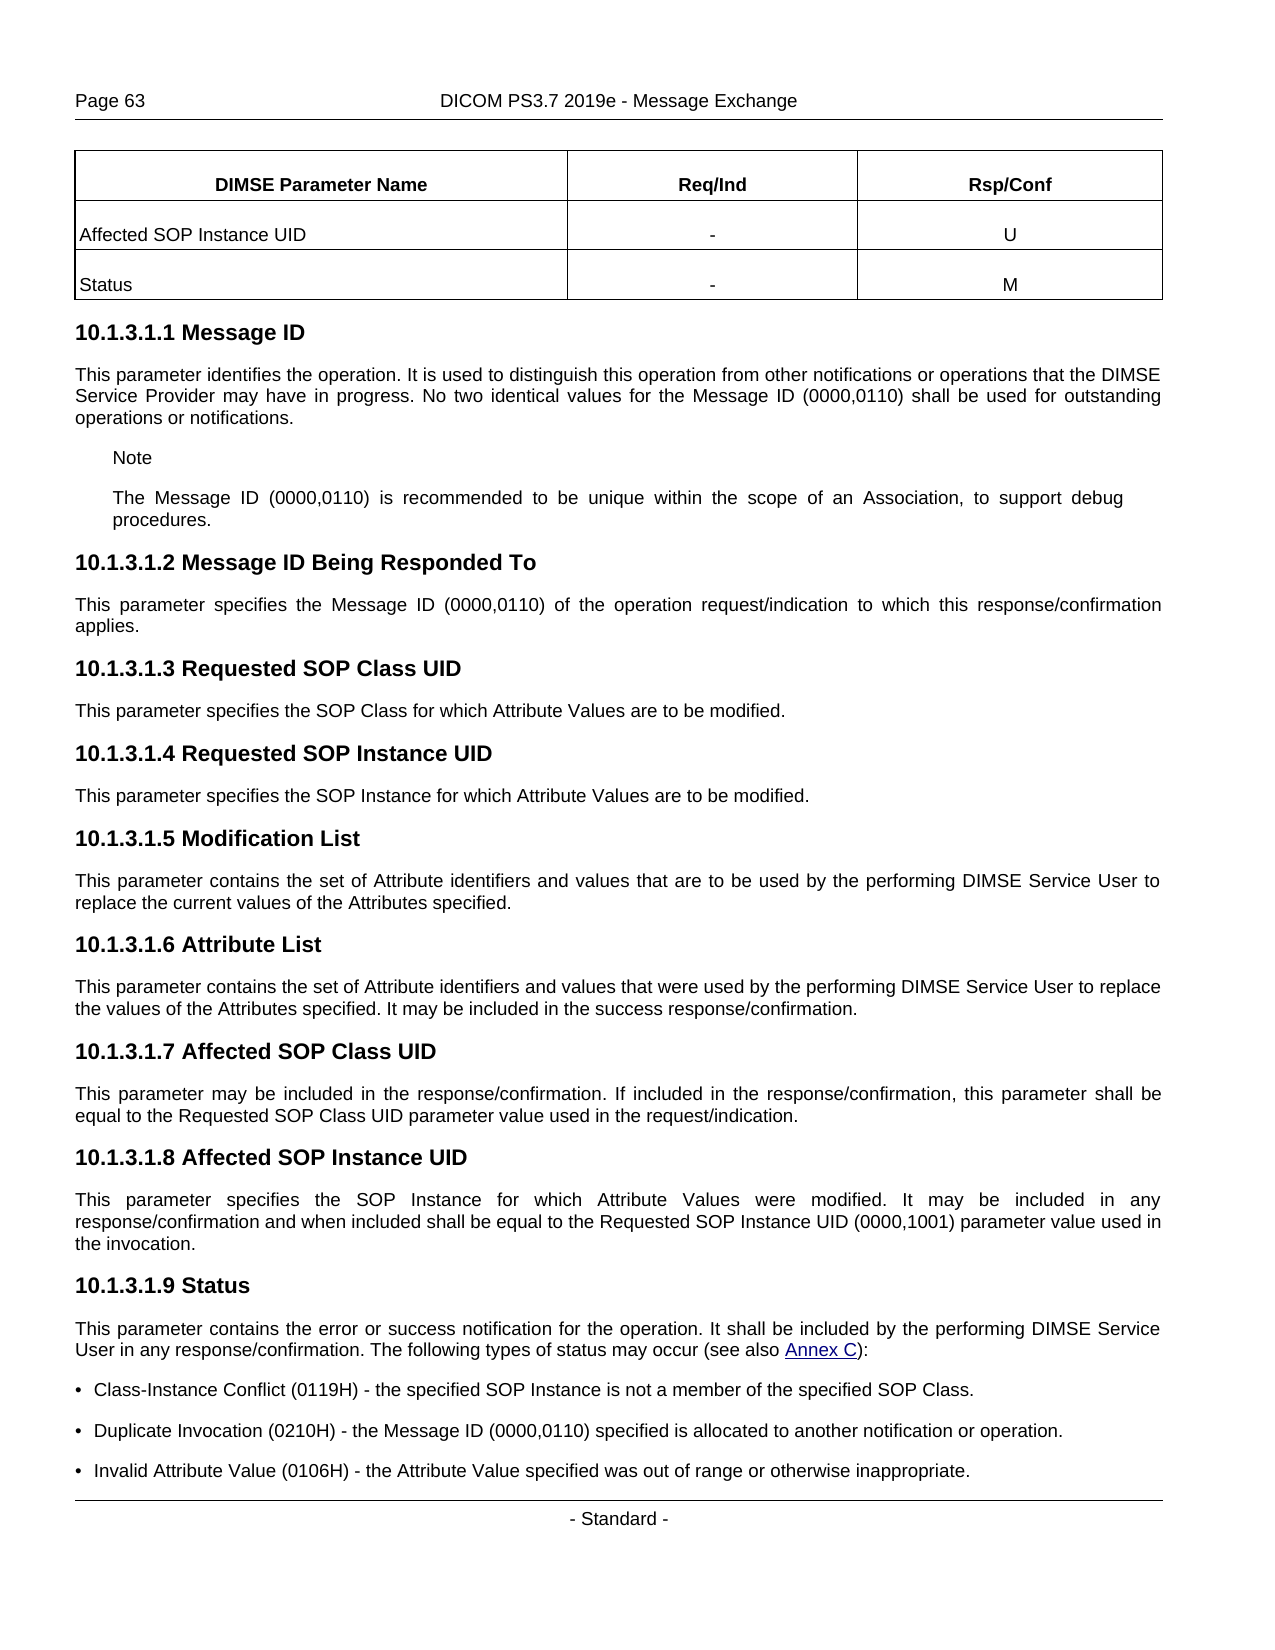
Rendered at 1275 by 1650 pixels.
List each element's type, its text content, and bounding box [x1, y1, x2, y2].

table_cell U [858, 201, 1162, 249]
table_header Rsp/Conf [858, 151, 1162, 200]
text 10.1.3.1.7 Affected SOP Class UID [75, 1038, 1162, 1064]
text This parameter specifies the SOP Class for which Attribute Values are to be modified. [75, 700, 1162, 722]
table_cell Status [76, 250, 567, 299]
text This parameter contains the error or success notification for the operation. It shall be included by the performing DIMSE Service User in any response/confirmation. The following types of status may occur (see also Annex C): [75, 1317, 1162, 1360]
table_cell - [568, 201, 857, 249]
text Note [112, 447, 1125, 468]
table_cell M [858, 250, 1162, 299]
text 10.1.3.1.8 Affected SOP Instance UID [75, 1145, 1162, 1171]
text This parameter contains the set of Attribute identifiers and values that are to be used by the performing DIMSE Service User to replace the current values of the Attributes specified. [75, 870, 1162, 913]
text 10.1.3.1.5 Modification List [75, 825, 1162, 851]
table_header Req/Ind [568, 151, 857, 200]
text The Message ID (0000,0110) is recommended to be unique within the scope of an Association, to support debug procedures. [112, 487, 1125, 530]
text 10.1.3.1.6 Attribute List [75, 932, 1162, 958]
text 10.1.3.1.3 Requested SOP Class UID [75, 656, 1162, 681]
table_header DIMSE Parameter Name [76, 151, 567, 200]
text This parameter identifies the operation. It is used to distinguish this operation from other notifications or operations that the DIMSE Service Provider may have in progress. No two identical values for the Message ID (0000,0110) shall be used for outstanding operations or notifications. [75, 363, 1162, 428]
text 10.1.3.1.4 Requested SOP Instance UID [75, 740, 1162, 766]
table_cell Affected SOP Instance UID [76, 201, 567, 249]
text This parameter contains the set of Attribute identifiers and values that were used by the performing DIMSE Service User to replace the values of the Attributes specified. It may be included in the success response/confirmation. [75, 976, 1162, 1019]
text 10.1.3.1.1 Message ID [75, 319, 1162, 345]
text 10.1.3.1.9 Status [75, 1273, 1162, 1298]
table_cell - [568, 250, 857, 299]
text • Class-Instance Conflict (0119H) - the specified SOP Instance is not a member of the specified SOP Class. [75, 1379, 1162, 1401]
text • Duplicate Invocation (0210H) - the Message ID (0000,0110) specified is allocated to another notification or operation. [75, 1419, 1162, 1441]
text This parameter specifies the Message ID (0000,0110) of the operation request/indication to which this response/confirmation applies. [75, 594, 1162, 637]
text This parameter may be included in the response/confirmation. If included in the response/confirmation, this parameter shall be equal to the Requested SOP Class UID parameter value used in the request/indication. [75, 1083, 1162, 1126]
text This parameter specifies the SOP Instance for which Attribute Values are to be modified. [75, 785, 1162, 807]
text This parameter specifies the SOP Instance for which Attribute Values were modified. It may be included in any response/confirmation and when included shall be equal to the Requested SOP Instance UID (0000,1001) parameter value used in the invocation. [75, 1189, 1162, 1254]
text 10.1.3.1.2 Message ID Being Responded To [75, 549, 1162, 575]
text • Invalid Attribute Value (0106H) - the Attribute Value specified was out of range or otherwise inappropriate. [75, 1460, 1162, 1481]
